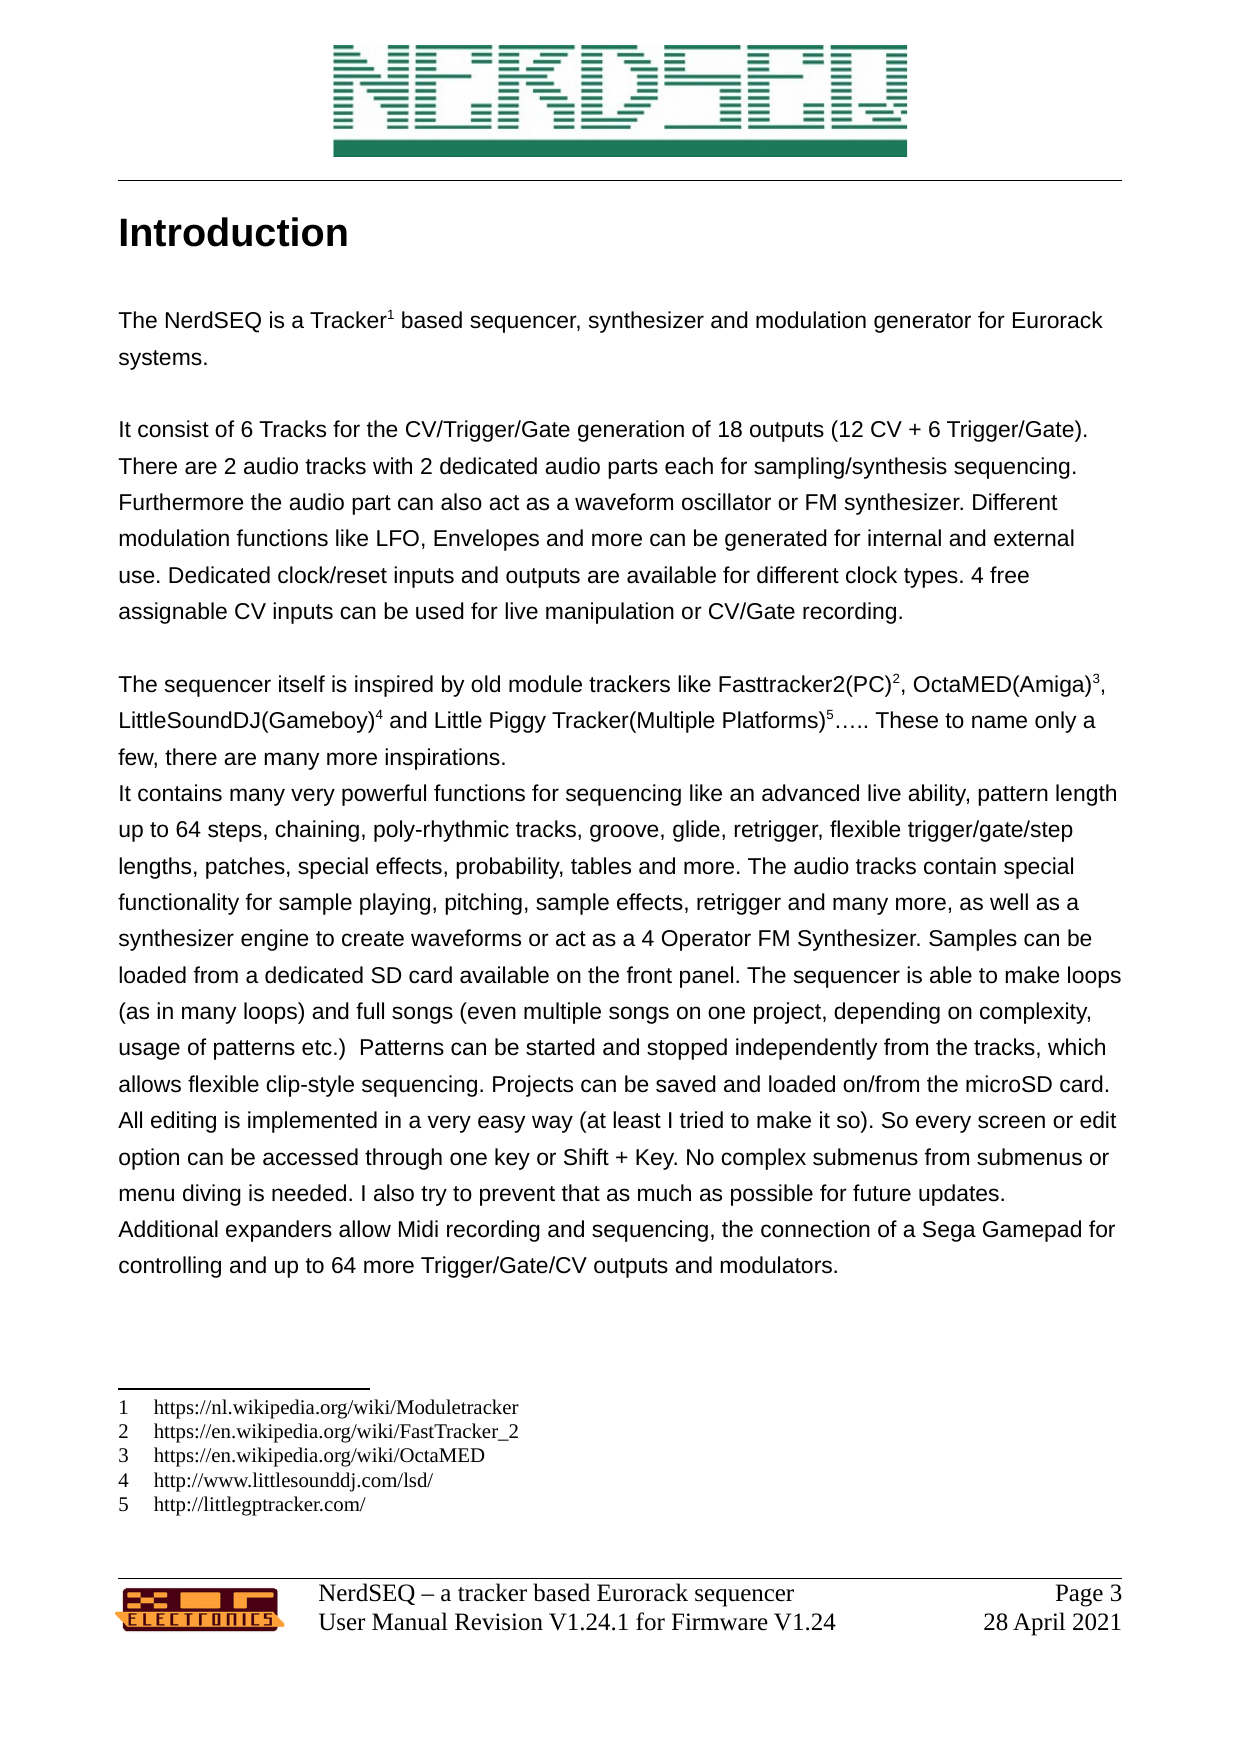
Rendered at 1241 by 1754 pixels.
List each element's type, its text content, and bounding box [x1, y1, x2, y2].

text http://www.littlesounddj.com/lsd/ [118, 1467, 1122, 1492]
text The NerdSEQ is a Tracker based sequencer, synthesizer and modulation generator for Eurorack systems. [118, 307, 1122, 370]
text It contains many very powerful functions for sequencing like an advanced live ability, pattern length up to 64 steps, chaining, poly-rhythmic tracks, groove, glide, retrigger, flexible trigger/gate/step lengths, patches, special effects, probability, tables and more. The audio tracks contain special functionality for sample playing, pitching, sample effects, retrigger and many more, as well as a synthesizer engine to create waveforms or act as a 4 Operator FM Synthesizer. Samples can be loaded from a dedicated SD card available on the front panel. The sequencer is able to make loops (as in many loops) and full songs (even multiple songs on one project, depending on complexity, usage of patterns etc.) Patterns can be started and stopped independently from the tracks, which allows flexible clip-style sequencing. Projects can be saved and loaded on/from the microSD card. [118, 780, 1122, 1097]
text https://en.wikipedia.org/wiki/FastTracker_2 [118, 1419, 1122, 1443]
text https://en.wikipedia.org/wiki/OctaMED [118, 1443, 1122, 1467]
picture [115, 1584, 285, 1634]
subtitle Introduction [118, 209, 1122, 255]
picture [333, 45, 908, 157]
text https://nl.wikipedia.org/wiki/Moduletracker [118, 1395, 1122, 1419]
text http://littlegptracker.com/ [118, 1492, 1122, 1516]
text It consist of 6 Tracks for the CV/Trigger/Gate generation of 18 outputs (12 CV + 6 Trigger/Gate). There are 2 audio tracks with 2 dedicated audio parts each for sampling/synthesis sequencing. Furthermore the audio part can also act as a waveform oscillator or FM synthesizer. Different modulation functions like LFO, Envelopes and more can be generated for internal and external use. Dedicated clock/reset inputs and outputs are available for different clock types. 4 free assignable CV inputs can be used for live manipulation or CV/Gate recording. [118, 416, 1122, 624]
text All editing is implemented in a very easy way (at least I tried to make it so). So every screen or edit option can be accessed through one key or Shift + Key. No complex submenus from submenus or menu diving is needed. I also try to prevent that as much as possible for future updates. [118, 1107, 1122, 1206]
text Additional expanders allow Midi recording and sequencing, the connection of a Sega Gamepad for controlling and up to 64 more Trigger/Gate/CV outputs and modulators. [118, 1216, 1122, 1279]
text The sequencer itself is inspired by old module trackers like Fasttracker2(PC), OctaMED(Amiga), LittleSoundDJ(Gameboy) and Little Piggy Tracker(Multiple Platforms)….. These to name only a few, there are many more inspirations. [118, 671, 1122, 770]
